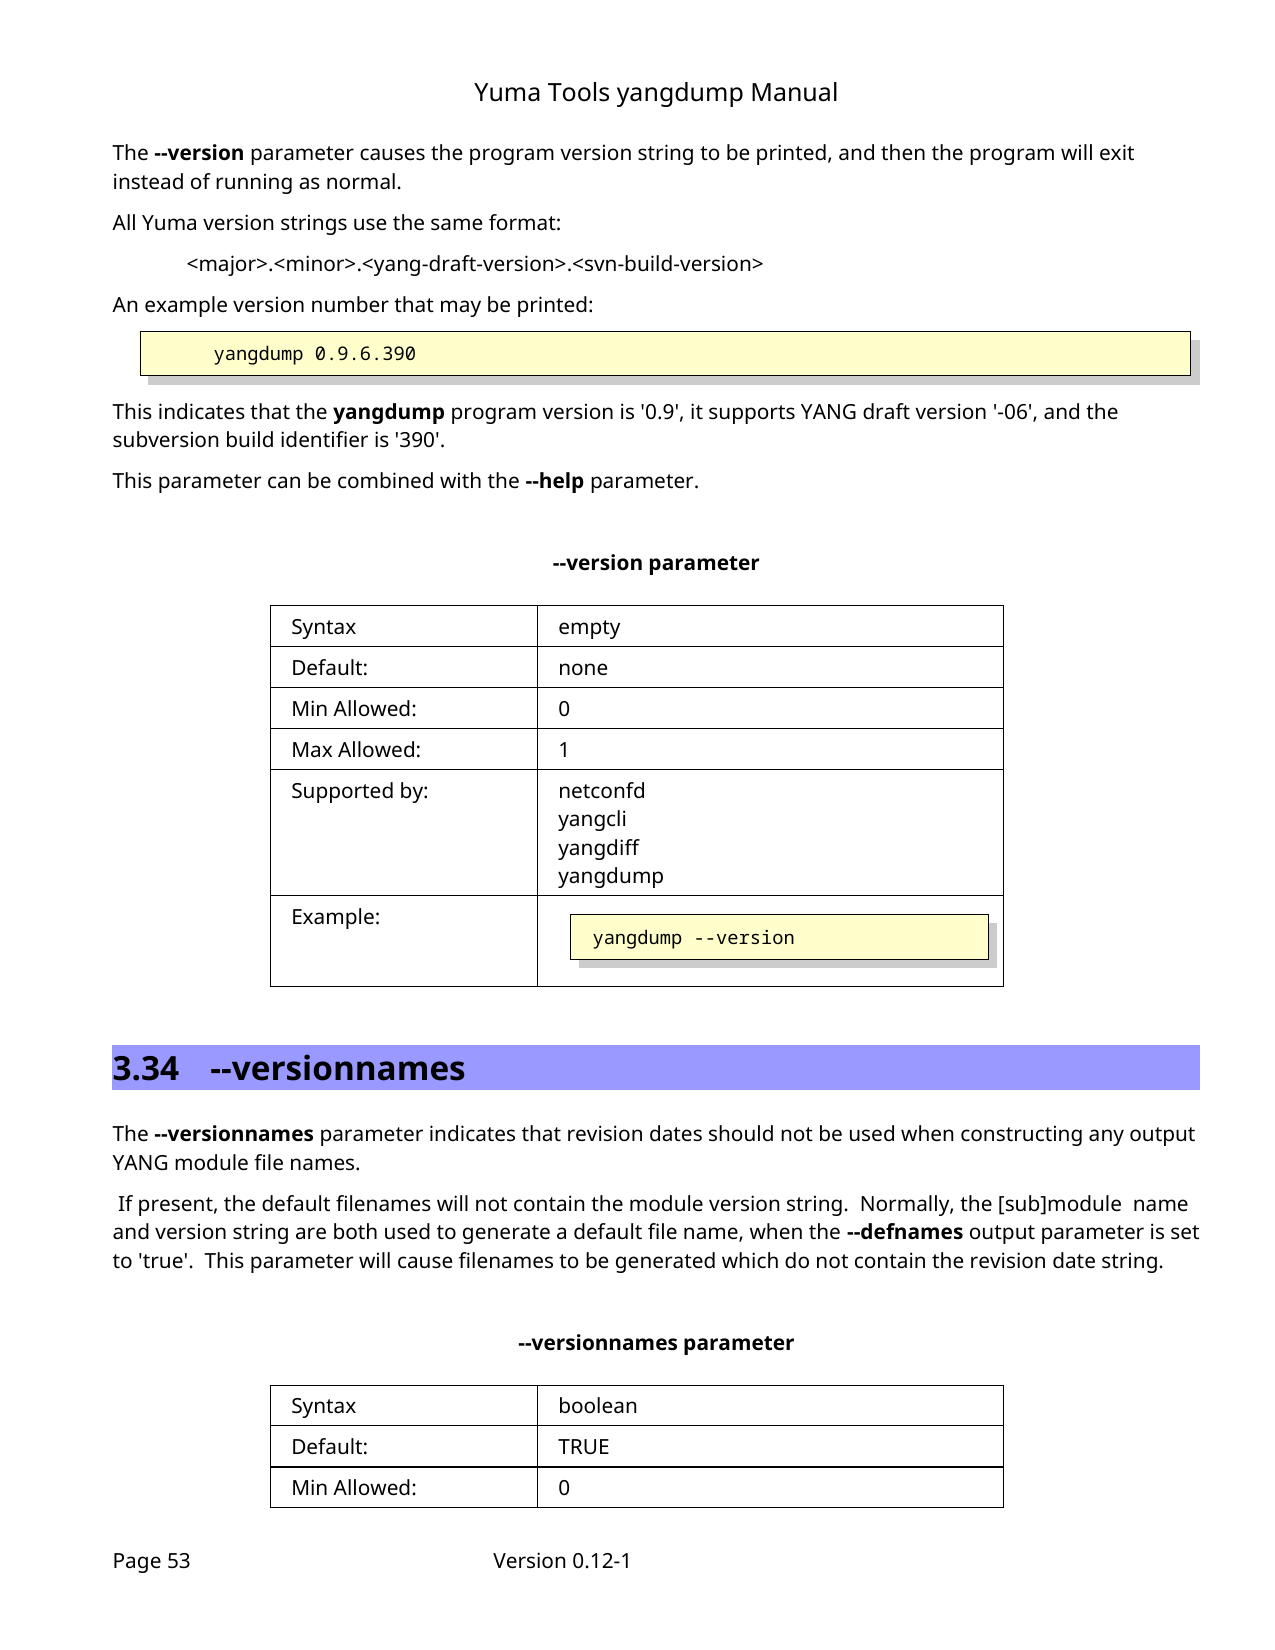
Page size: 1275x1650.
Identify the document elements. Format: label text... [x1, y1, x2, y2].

table_header empty [538, 606, 1003, 646]
table_cell 1 [538, 729, 1003, 769]
text If present, the default filenames will not contain the module version string. Normally, the [sub]module name and version string are both used to generate a default file name, when the --defnames output parameter is set to 'true'. This parameter will cause filenames to be generated which do not contain the revision date string. [112, 1189, 1200, 1274]
table_header boolean [538, 1386, 1003, 1425]
table_cell none [538, 647, 1003, 687]
table_cell yangdump --version [538, 896, 1003, 986]
table_header Syntax [271, 1386, 537, 1425]
table_cell 0 [538, 1468, 1003, 1507]
text All Yuma version strings use the same format: [112, 208, 1200, 236]
table_cell Supported by: [271, 770, 537, 895]
table_header Syntax [271, 606, 537, 646]
subtitle --versionnames parameter [127, 1328, 1185, 1356]
text This indicates that the yangdump program version is '0.9', it supports YANG draft version '-06', and the subversion build identifier is '390'. [112, 397, 1200, 454]
table_cell Min Allowed: [271, 688, 537, 728]
table_cell Max Allowed: [271, 729, 537, 769]
table_cell Default: [271, 1426, 537, 1466]
text This parameter can be combined with the --help parameter. [112, 467, 1200, 495]
text The --version parameter causes the program version string to be printed, and then the program will exit instead of running as normal. [112, 138, 1200, 195]
table_cell netconfd yangcli yangdiff yangdump [538, 770, 1003, 895]
text <major>.<minor>.<yang-draft-version>.<svn-build-version> [112, 249, 1200, 277]
subtitle --versionnames [112, 1045, 1200, 1090]
table_cell Min Allowed: [271, 1468, 537, 1507]
table_cell 0 [538, 688, 1003, 728]
subtitle --version parameter [127, 548, 1185, 577]
table_cell Example: [271, 896, 537, 986]
text yangdump 0.9.6.390 [141, 332, 1190, 375]
table_cell TRUE [538, 1426, 1003, 1466]
text An example version number that may be printed: [112, 290, 1200, 318]
table_cell Default: [271, 647, 537, 687]
text The --versionnames parameter indicates that revision dates should not be used when constructing any output YANG module file names. [112, 1119, 1200, 1176]
